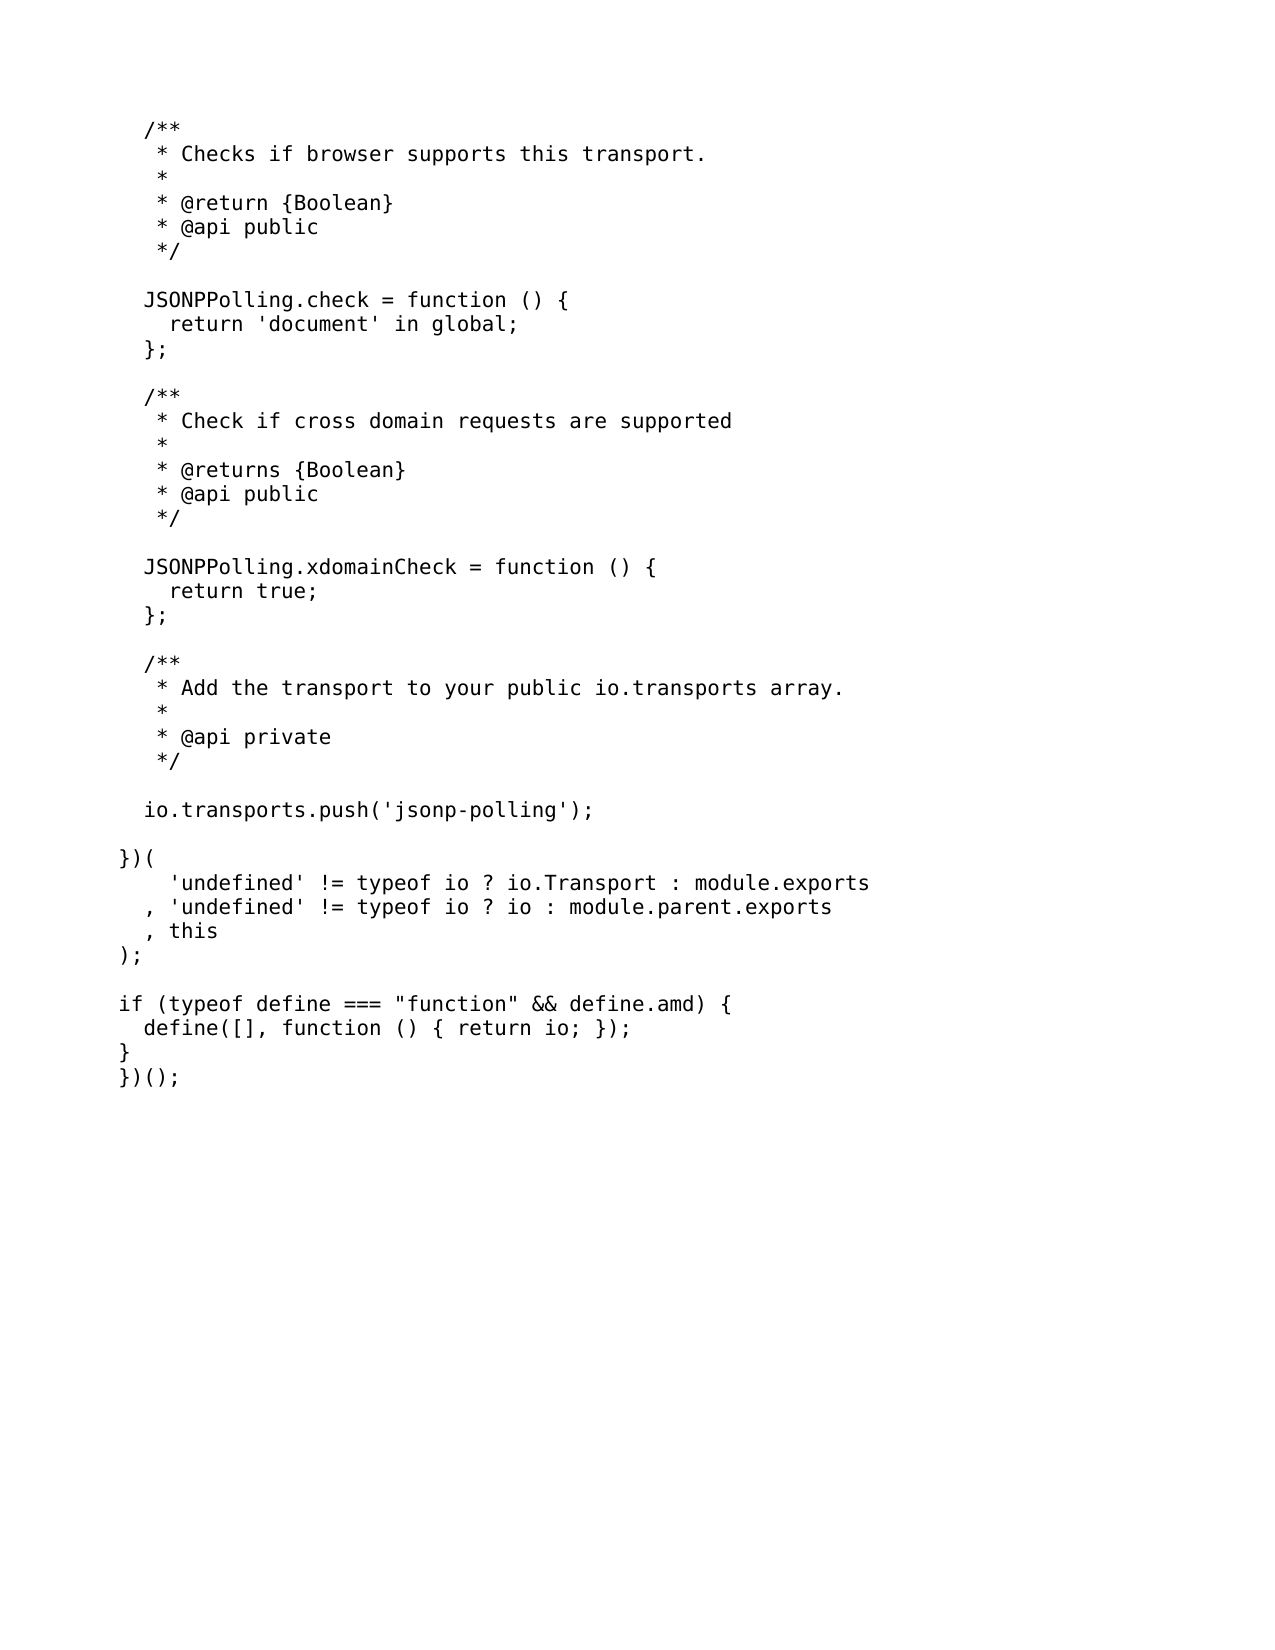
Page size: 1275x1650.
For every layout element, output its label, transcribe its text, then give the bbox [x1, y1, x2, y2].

text , 'undefined' != typeof io ? io : module.parent.exports [118, 895, 1157, 919]
text if (typeof define === "function" && define.amd) { [118, 992, 1157, 1016]
text * @api public [118, 482, 1157, 506]
text * Add the transport to your public io.transports array. [118, 676, 1157, 701]
text /** [118, 385, 1157, 409]
text * @api public [118, 215, 1157, 239]
text * [118, 434, 1157, 458]
text })(); [118, 1065, 1157, 1089]
text })( [118, 846, 1157, 871]
text * Check if cross domain requests are supported [118, 409, 1157, 434]
text * @return {Boolean} [118, 191, 1157, 215]
text /** [118, 118, 1157, 142]
text */ [118, 506, 1157, 531]
text } [118, 1040, 1157, 1065]
text /** [118, 652, 1157, 676]
text return 'document' in global; [118, 312, 1157, 337]
text , this [118, 919, 1157, 943]
text JSONPPolling.xdomainCheck = function () { [118, 555, 1157, 579]
text * Checks if browser supports this transport. [118, 142, 1157, 167]
text * [118, 167, 1157, 191]
text * @returns {Boolean} [118, 458, 1157, 482]
text * [118, 701, 1157, 725]
text }; [118, 603, 1157, 628]
text */ [118, 239, 1157, 264]
text return true; [118, 579, 1157, 603]
text ); [118, 943, 1157, 968]
text define([], function () { return io; }); [118, 1016, 1157, 1040]
text JSONPPolling.check = function () { [118, 288, 1157, 312]
text }; [118, 337, 1157, 361]
text 'undefined' != typeof io ? io.Transport : module.exports [118, 871, 1157, 895]
text */ [118, 749, 1157, 773]
text io.transports.push('jsonp-polling'); [118, 798, 1157, 822]
text * @api private [118, 725, 1157, 749]
